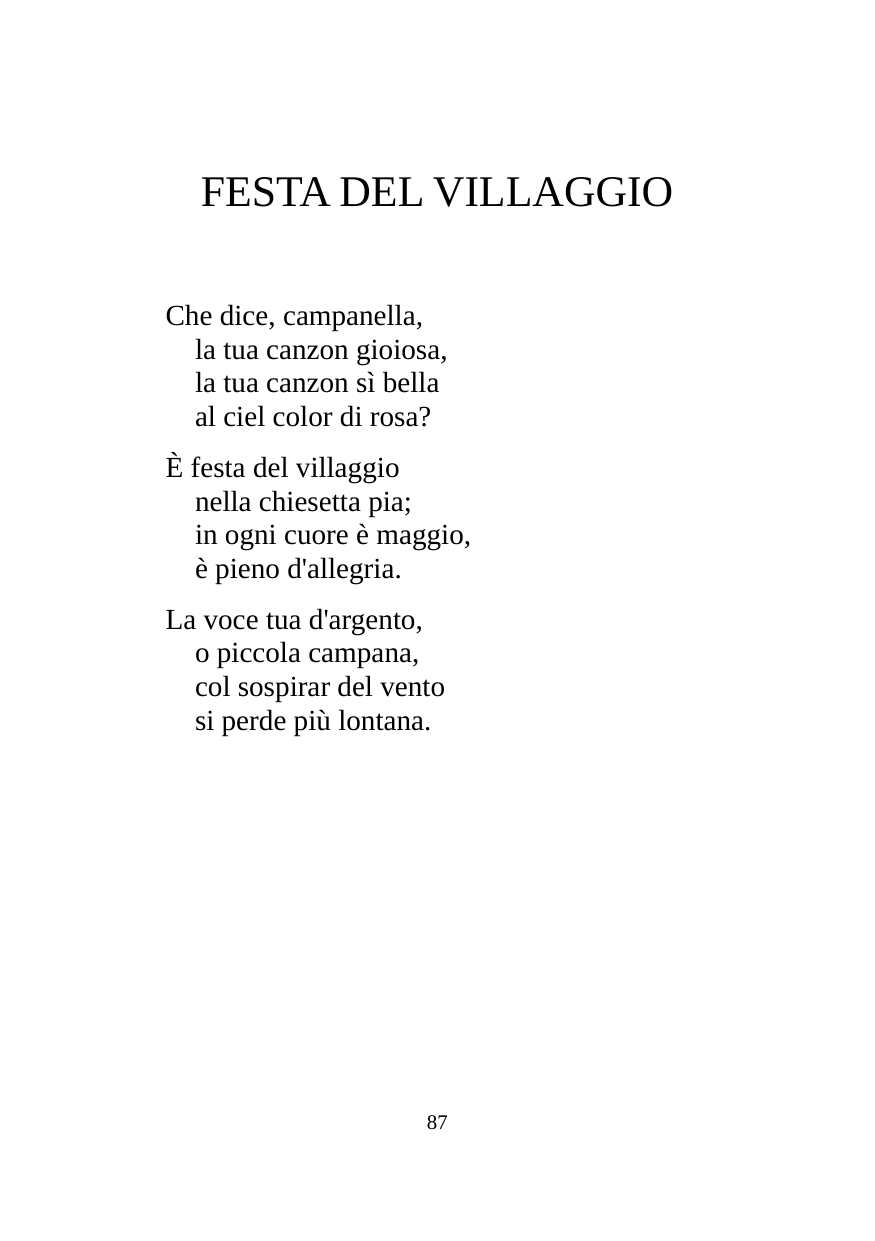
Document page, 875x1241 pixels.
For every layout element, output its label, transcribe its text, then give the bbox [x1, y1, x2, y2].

subtitle FESTA DEL VILLAGGIO [106, 165, 768, 216]
text È festa del villaggio nella chiesetta pia; in ogni cuore è maggio, è pieno d'allegria. [165, 450, 768, 584]
text Che dice, campanella, la tua canzon gioiosa, la tua canzon sì bella al ciel color di rosa? [165, 298, 768, 432]
text La voce tua d'argento, o piccola campana, col sospirar del vento si perde più lontana. [165, 602, 768, 736]
